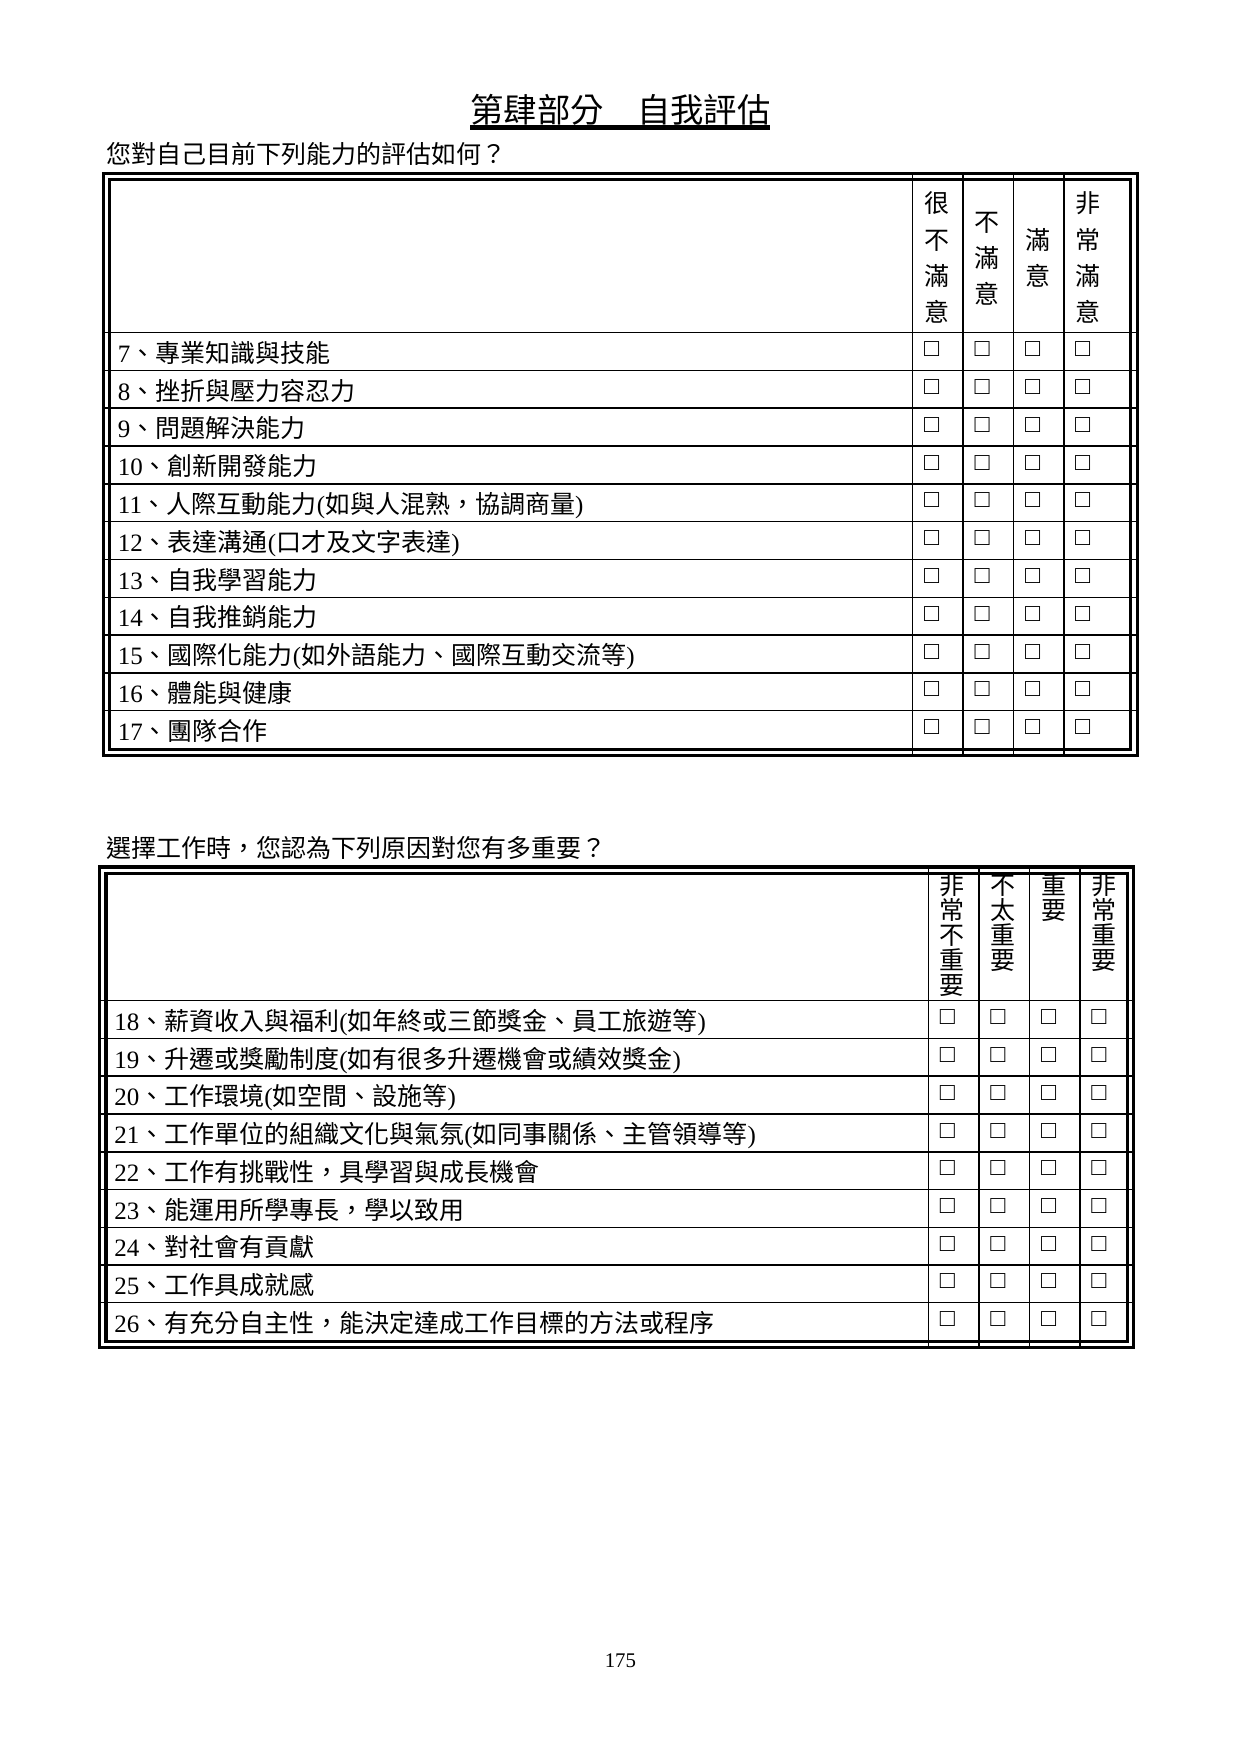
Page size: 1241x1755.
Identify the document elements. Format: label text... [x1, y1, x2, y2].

table_cell □ [1065, 371, 1129, 407]
table_cell □ [913, 409, 962, 445]
table_cell □ [929, 1115, 978, 1151]
table_cell □ [1065, 711, 1129, 748]
table_cell □ [1014, 409, 1063, 445]
table_cell □ [964, 485, 1013, 521]
table_cell □ [1030, 1039, 1079, 1075]
table_cell 16、體能與健康 [111, 674, 912, 710]
table_cell □ [1065, 560, 1129, 596]
table_cell □ [913, 447, 962, 483]
table_cell □ [1081, 1115, 1126, 1151]
table_cell 24、對社會有貢獻 [108, 1228, 928, 1264]
table_cell □ [980, 1303, 1029, 1339]
table_cell □ [1014, 560, 1063, 596]
table_cell □ [929, 1039, 978, 1075]
text 第肆部分 自我評估 [106, 89, 1134, 130]
table_cell 20、工作環境(如空間、設施等) [108, 1077, 928, 1113]
text 選擇工作時，您認為下列原因對您有多重要？ [106, 824, 1134, 865]
table_cell □ [1065, 636, 1129, 672]
table_cell □ [1065, 447, 1129, 483]
table_cell □ [1081, 1190, 1126, 1227]
table_header 滿意 [1014, 181, 1063, 332]
table_cell □ [1030, 1266, 1079, 1302]
table_cell 10、創新開發能力 [111, 447, 912, 483]
table_header [111, 181, 912, 332]
table_cell □ [964, 598, 1013, 634]
table_cell □ [964, 333, 1013, 369]
table_cell □ [964, 560, 1013, 596]
table_cell □ [1030, 1228, 1079, 1264]
table_cell □ [980, 1115, 1029, 1151]
table_cell □ [1014, 333, 1063, 369]
table_cell 11、人際互動能力(如與人混熟，協調商量) [111, 485, 912, 521]
table_cell 8、挫折與壓力容忍力 [111, 371, 912, 407]
table_cell □ [913, 636, 962, 672]
table_cell □ [929, 1228, 978, 1264]
table_cell 19、升遷或獎勵制度(如有很多升遷機會或績效獎金) [108, 1039, 928, 1075]
table_cell □ [1081, 1228, 1126, 1264]
table_cell □ [1081, 1153, 1126, 1189]
table_cell □ [913, 674, 962, 710]
text 您對自己目前下列能力的評估如何？ [106, 130, 1134, 172]
table_header 不太重要 [980, 875, 1029, 1000]
table_cell □ [1030, 1115, 1079, 1151]
table_header [108, 875, 928, 1000]
table_cell □ [1081, 1039, 1126, 1075]
table_cell □ [929, 1266, 978, 1302]
table_cell □ [1065, 674, 1129, 710]
table_cell 22、工作有挑戰性，具學習與成長機會 [108, 1153, 928, 1189]
table_cell 15、國際化能力(如外語能力、國際互動交流等) [111, 636, 912, 672]
table_cell □ [929, 1303, 978, 1339]
table_cell □ [913, 598, 962, 634]
table_cell □ [964, 711, 1013, 748]
table_cell □ [913, 333, 962, 369]
table_cell □ [1065, 522, 1129, 558]
table_cell □ [1065, 409, 1129, 445]
table_cell 12、表達溝通(口才及文字表達) [111, 522, 912, 558]
table_cell 23、能運用所學專長，學以致用 [108, 1190, 928, 1227]
table_cell □ [1081, 1303, 1126, 1339]
table_cell □ [913, 485, 962, 521]
table_cell □ [929, 1153, 978, 1189]
table_cell 7、專業知識與技能 [111, 333, 912, 369]
table_cell □ [913, 560, 962, 596]
table_cell □ [1081, 1077, 1126, 1113]
table_header 重要 [1030, 875, 1079, 1000]
table_cell □ [1030, 1077, 1079, 1113]
table_cell □ [1030, 1001, 1079, 1037]
table_cell □ [929, 1001, 978, 1037]
table_cell □ [1014, 522, 1063, 558]
table_cell 21、工作單位的組織文化與氣氛(如同事關係、主管領導等) [108, 1115, 928, 1151]
table_cell □ [964, 674, 1013, 710]
table_cell □ [1030, 1303, 1079, 1339]
table_cell □ [980, 1228, 1029, 1264]
table_cell □ [1014, 485, 1063, 521]
table_cell 26、有充分自主性，能決定達成工作目標的方法或程序 [108, 1303, 928, 1339]
table_header 很不 滿意 [913, 181, 962, 332]
table_cell □ [980, 1001, 1029, 1037]
table_header 非常滿意 [1065, 175, 1134, 332]
table_cell □ [1065, 333, 1129, 369]
table_cell □ [913, 371, 962, 407]
table_cell □ [913, 711, 962, 748]
table_cell □ [980, 1039, 1029, 1075]
table_cell □ [929, 1190, 978, 1227]
table_cell □ [1081, 1266, 1126, 1302]
table_cell 25、工作具成就感 [108, 1266, 928, 1302]
table_cell □ [1014, 371, 1063, 407]
table_cell □ [1014, 447, 1063, 483]
table_cell □ [1014, 711, 1063, 748]
table_cell □ [964, 636, 1013, 672]
table_cell □ [1014, 636, 1063, 672]
table_cell 9、問題解決能力 [111, 409, 912, 445]
table_header 非常不重要 [929, 875, 978, 1000]
table_cell □ [980, 1266, 1029, 1302]
table_cell 18、薪資收入與福利(如年終或三節獎金、員工旅遊等) [108, 1001, 928, 1037]
table_cell □ [980, 1153, 1029, 1189]
table_cell 13、自我學習能力 [111, 560, 912, 596]
table_header [106, 175, 912, 332]
table_cell □ [929, 1077, 978, 1113]
table_cell □ [1014, 598, 1063, 634]
table_cell □ [1065, 485, 1129, 521]
table_cell □ [1030, 1190, 1079, 1227]
table_cell □ [1014, 674, 1063, 710]
table_cell □ [964, 371, 1013, 407]
table_header 不滿意 [964, 181, 1013, 332]
table_cell □ [964, 447, 1013, 483]
table_cell □ [980, 1190, 1029, 1227]
table_cell □ [1081, 1001, 1126, 1037]
table_cell □ [1065, 598, 1129, 634]
table_cell □ [1030, 1153, 1079, 1189]
table_header [103, 869, 928, 1000]
table_cell □ [964, 409, 1013, 445]
table_cell □ [913, 522, 962, 558]
table_cell 14、自我推銷能力 [111, 598, 912, 634]
table_header 非常重要 [1081, 869, 1130, 1000]
table_cell □ [964, 522, 1013, 558]
table_cell 17、團隊合作 [111, 711, 912, 748]
table_cell □ [980, 1077, 1029, 1113]
